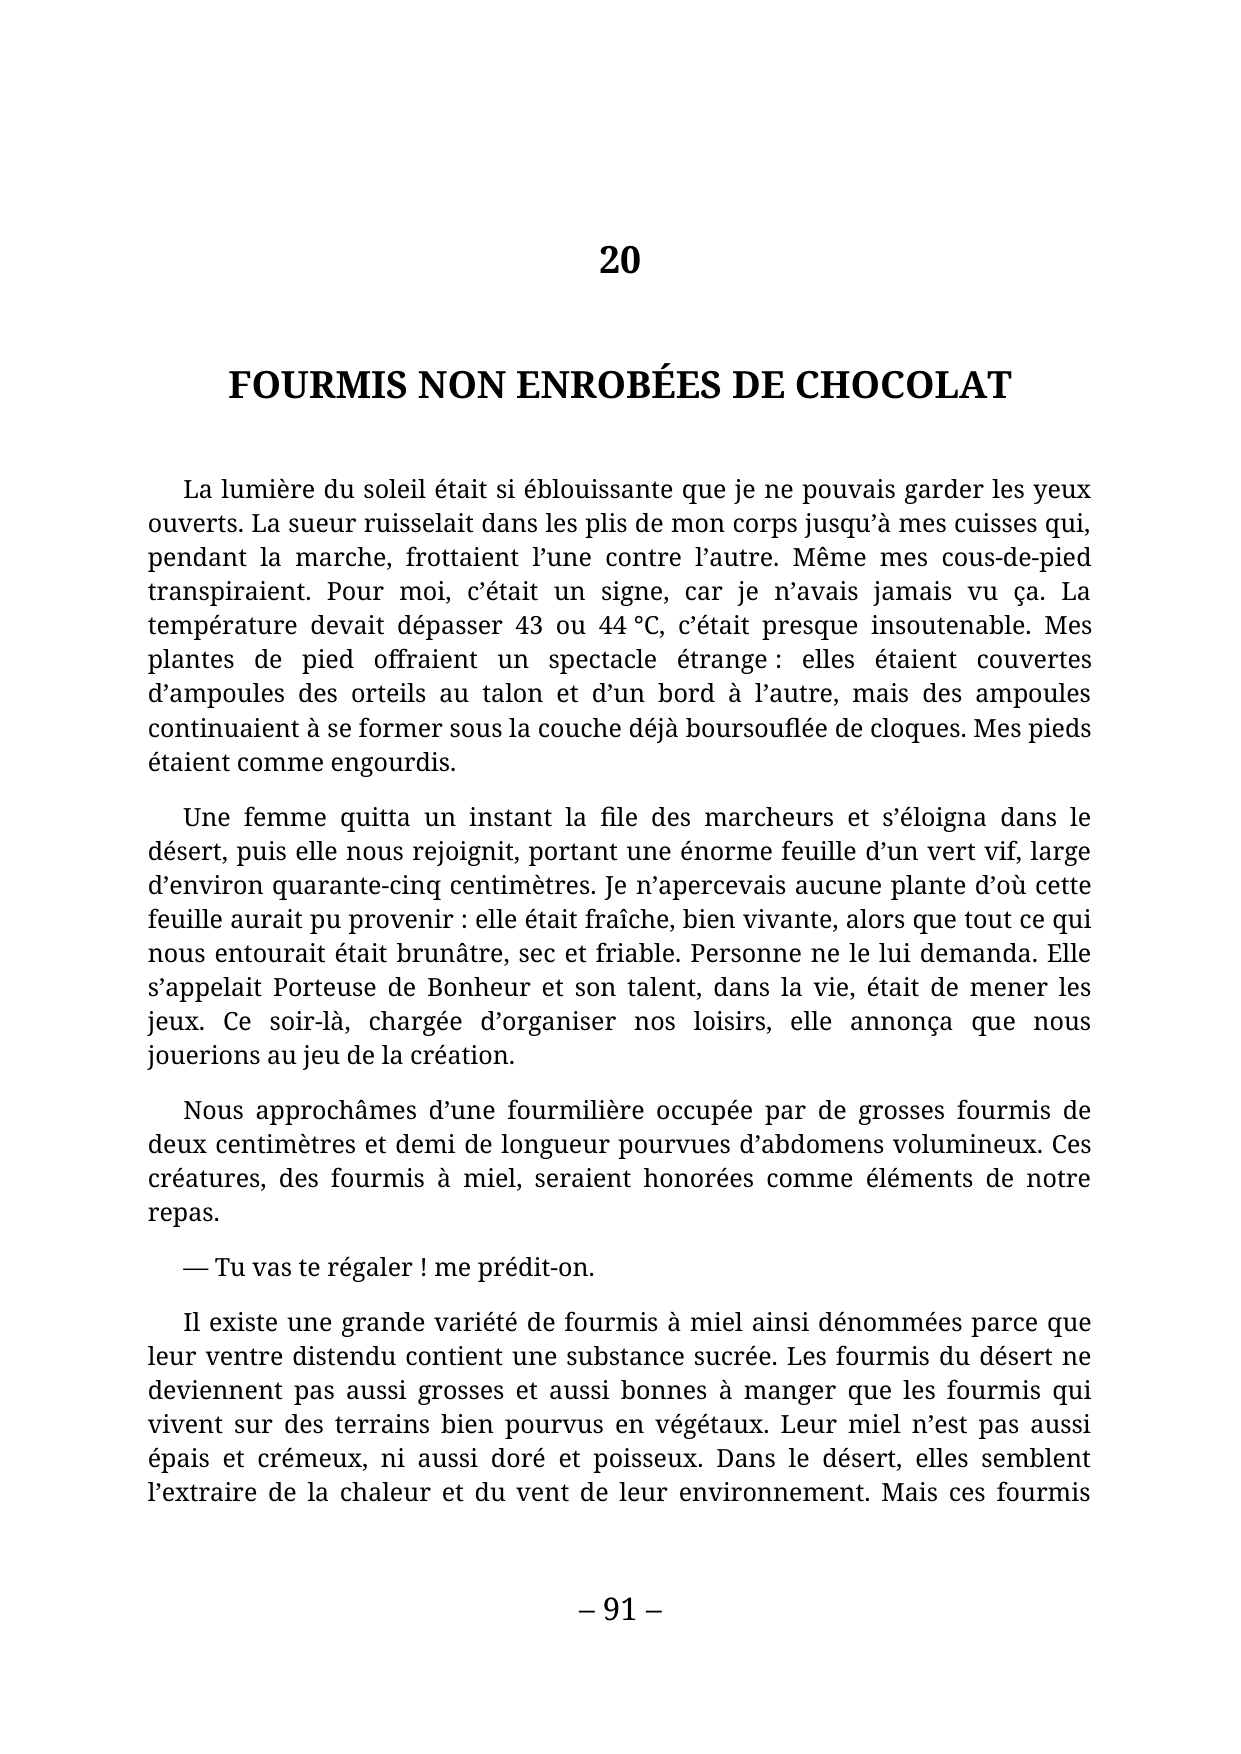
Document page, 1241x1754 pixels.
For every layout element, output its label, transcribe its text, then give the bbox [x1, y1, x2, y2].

text La lumière du soleil était si éblouissante que je ne pouvais garder les yeux ouverts. La sueur ruisselait dans les plis de mon corps jusqu’à mes cuisses qui, pendant la marche, frottaient l’une contre l’autre. Même mes cous-de-pied transpiraient. Pour moi, c’était un signe, car je n’avais jamais vu ça. La température devait dépasser 43 ou 44 °C, c’était presque insoutenable. Mes plantes de pied offraient un spectacle étrange : elles étaient couvertes d’ampoules des orteils au talon et d’un bord à l’autre, mais des ampoules continuaient à se former sous la couche déjà boursouflée de cloques. Mes pieds étaient comme engourdis. [148, 472, 1092, 778]
text — Tu vas te régaler ! me prédit-on. [148, 1249, 1092, 1284]
text Nous approchâmes d’une fourmilière occupée par de grosses fourmis de deux centimètres et demi de longueur pourvues d’abdomens volumineux. Ces créatures, des fourmis à miel, seraient honorées comme éléments de notre repas. [148, 1092, 1092, 1229]
text Il existe une grande variété de fourmis à miel ainsi dénommées parce que leur ventre distendu contient une substance sucrée. Les fourmis du désert ne deviennent pas aussi grosses et aussi bonnes à manger que les fourmis qui vivent sur des terrains bien pourvus en végétaux. Leur miel n’est pas aussi épais et crémeux, ni aussi doré et poisseux. Dans le désert, elles semblent l’extraire de la chaleur et du vent de leur environnement. Mais ces fourmis [148, 1304, 1092, 1509]
text Une femme quitta un instant la file des marcheurs et s’éloigna dans le désert, puis elle nous rejoignit, portant une énorme feuille d’un vert vif, large d’environ quarante-cinq centimètres. Je n’apercevais aucune plante d’où cette feuille aurait pu provenir : elle était fraîche, bien vivante, alors que tout ce qui nous entourait était brunâtre, sec et friable. Personne ne le lui demanda. Elle s’appelait Porteuse de Bonheur et son talent, dans la vie, était de mener les jeux. Ce soir-là, chargée d’organiser nos loisirs, elle annonça que nous jouerions au jeu de la création. [148, 799, 1092, 1072]
subtitle 20 FOURMIS NON ENROBÉES DE CHOCOLAT [148, 174, 1092, 424]
